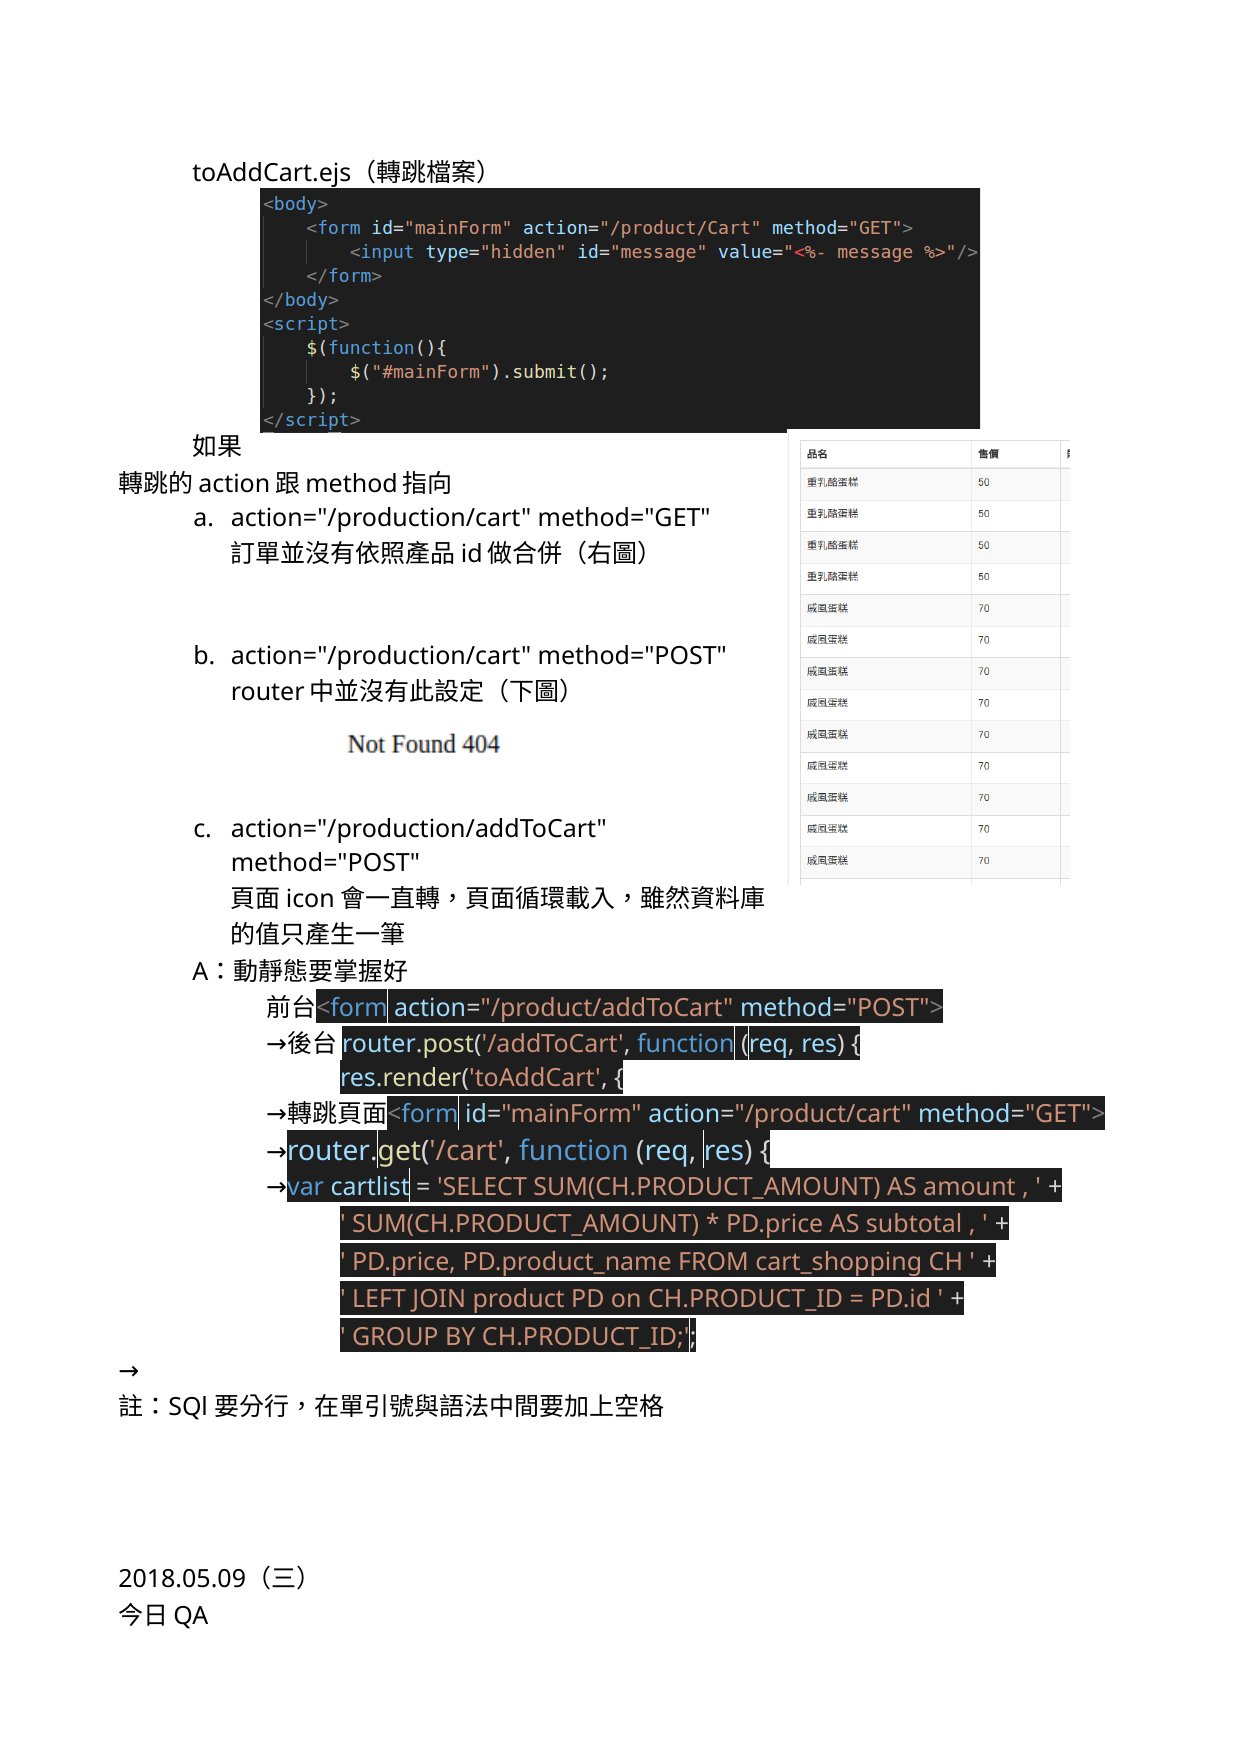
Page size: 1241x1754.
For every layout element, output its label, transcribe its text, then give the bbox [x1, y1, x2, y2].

list 訂單並沒有依照產品id做合併（右圖） [193, 533, 1122, 570]
picture [260, 188, 980, 433]
list action="/production/cart" method="GET" [193, 499, 1122, 533]
text toAddCart.ejs（轉跳檔案） [118, 152, 1122, 188]
text 如果轉跳的action跟method指向 [118, 427, 1122, 499]
text ' LEFT JOIN product PD on CH.PRODUCT_ID = PD.id ' + [118, 1277, 1122, 1315]
text → [118, 1352, 1122, 1386]
text 今日QA [118, 1595, 1122, 1631]
picture [343, 718, 519, 780]
list 頁面icon會一直轉，頁面循環載入，雖然資料庫的值只產生一筆 [193, 878, 1122, 951]
text →轉跳頁面<form id="mainForm" action="/product/cart" method="GET"> [118, 1094, 1122, 1130]
text res.render('toAddCart', { [118, 1060, 1122, 1094]
text ' PD.price, PD.product_name FROM cart_shopping CH ' + [118, 1240, 1122, 1277]
text →var cartlist = 'SELECT SUM(CH.PRODUCT_AMOUNT) AS amount , ' + [118, 1168, 1122, 1202]
text 2018.05.09（三） [118, 1559, 1122, 1595]
list router中並沒有此設定（下圖） [193, 672, 1122, 708]
list action="/production/cart" method="POST" [193, 638, 1122, 672]
list action="/production/addToCart" method="POST" [193, 810, 1122, 878]
text ' GROUP BY CH.PRODUCT_ID;'; [118, 1315, 1122, 1352]
text A：動靜態要掌握好 [118, 951, 1122, 987]
text →router.get('/cart', function (req, res) { [118, 1130, 1122, 1168]
text →後台router.post('/addToCart', function (req, res) { [118, 1023, 1122, 1060]
text ' SUM(CH.PRODUCT_AMOUNT) * PD.price AS subtotal , ' + [118, 1202, 1122, 1240]
text 註：SQl 要分行，在單引號與語法中間要加上空格 [118, 1386, 1122, 1423]
text 前台<form action="/product/addToCart" method="POST"> [118, 987, 1122, 1023]
